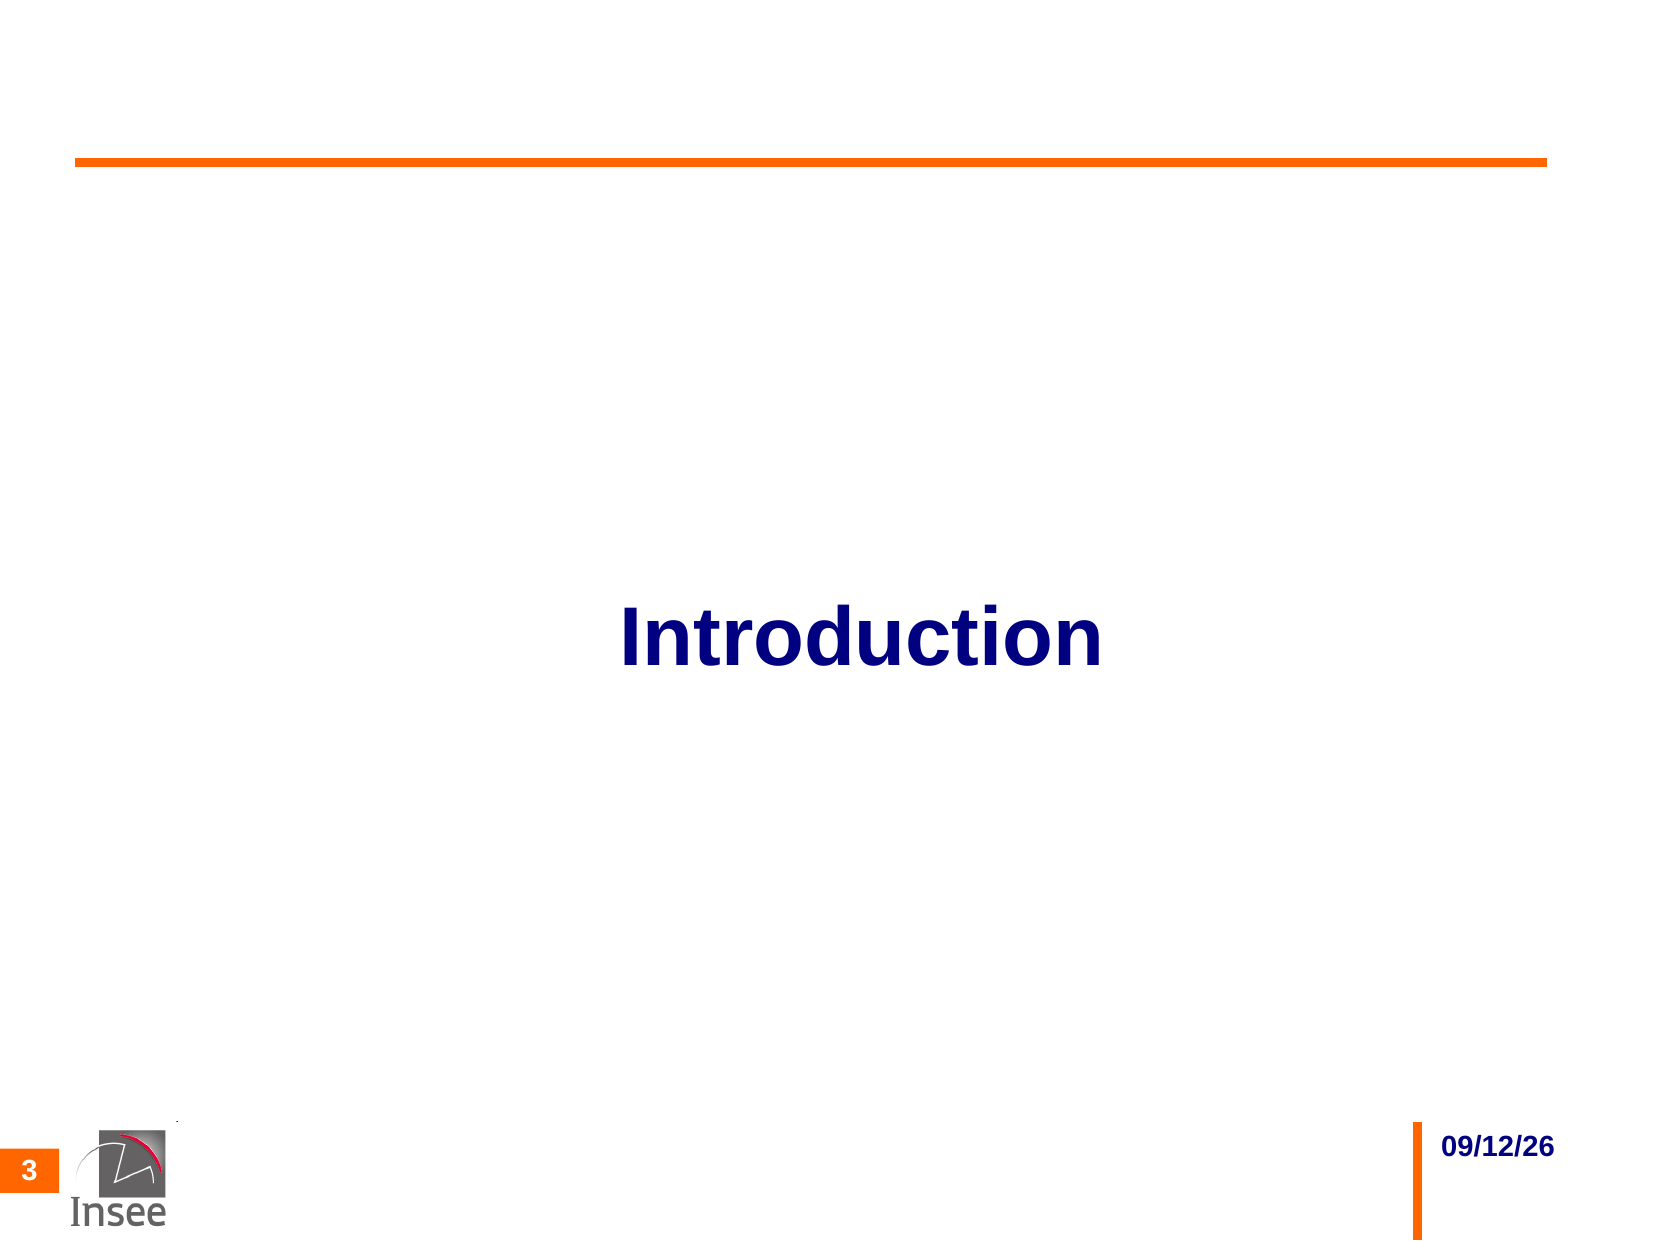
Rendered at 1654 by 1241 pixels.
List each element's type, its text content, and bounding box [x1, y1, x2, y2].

list Introduction [419, 590, 1235, 832]
picture [62, 1121, 178, 1241]
